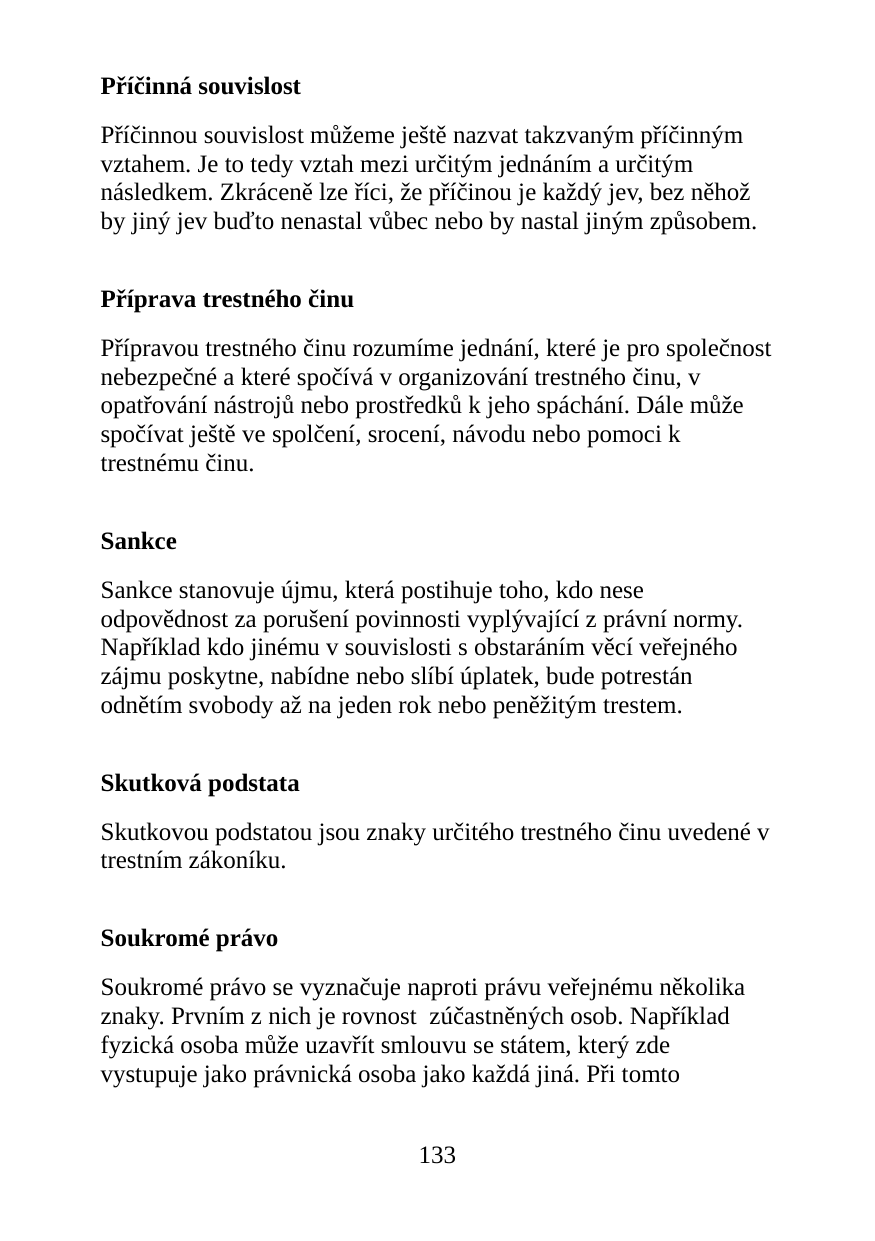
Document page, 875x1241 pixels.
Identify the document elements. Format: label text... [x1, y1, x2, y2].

text Skutková podstata [100, 768, 774, 796]
text Příprava trestného činu [100, 284, 774, 313]
text Příčinná souvislost [100, 71, 774, 99]
text Přípravou trestného činu rozumíme jednání, které je pro společnost nebezpečné a které spočívá v organizování trestného činu, v opatřování nástrojů nebo prostředků k jeho spáchání. Dále může spočívat ještě ve spolčení, srocení, návodu nebo pomoci k trestnému činu. [100, 333, 774, 477]
text Skutkovou podstatou jsou znaky určitého trestného činu uvedené v trestním zákoníku. [100, 817, 774, 874]
text Soukromé právo se vyznačuje naproti právu veřejnému několika znaky. Prvním z nich je rovnost zúčastněných osob. Například fyzická osoba může uzavřít smlouvu se státem, který zde vystupuje jako právnická osoba jako každá jiná. Při tomto [100, 972, 774, 1087]
text Soukromé právo [100, 923, 774, 952]
text Příčinnou souvislost můžeme ještě nazvat takzvaným příčinným vztahem. Je to tedy vztah mezi určitým jednáním a určitým následkem. Zkráceně lze říci, že příčinou je každý jev, bez něhož by jiný jev buďto nenastal vůbec nebo by nastal jiným způsobem. [100, 120, 774, 235]
text Sankce stanovuje újmu, která postihuje toho, kdo nese odpovědnost za porušení povinnosti vyplývající z právní normy. Například kdo jinému v souvislosti s obstaráním věcí veřejného zájmu poskytne, nabídne nebo slíbí úplatek, bude potrestán odnětím svobody až na jeden rok nebo peněžitým trestem. [100, 575, 774, 719]
text Sankce [100, 526, 774, 554]
